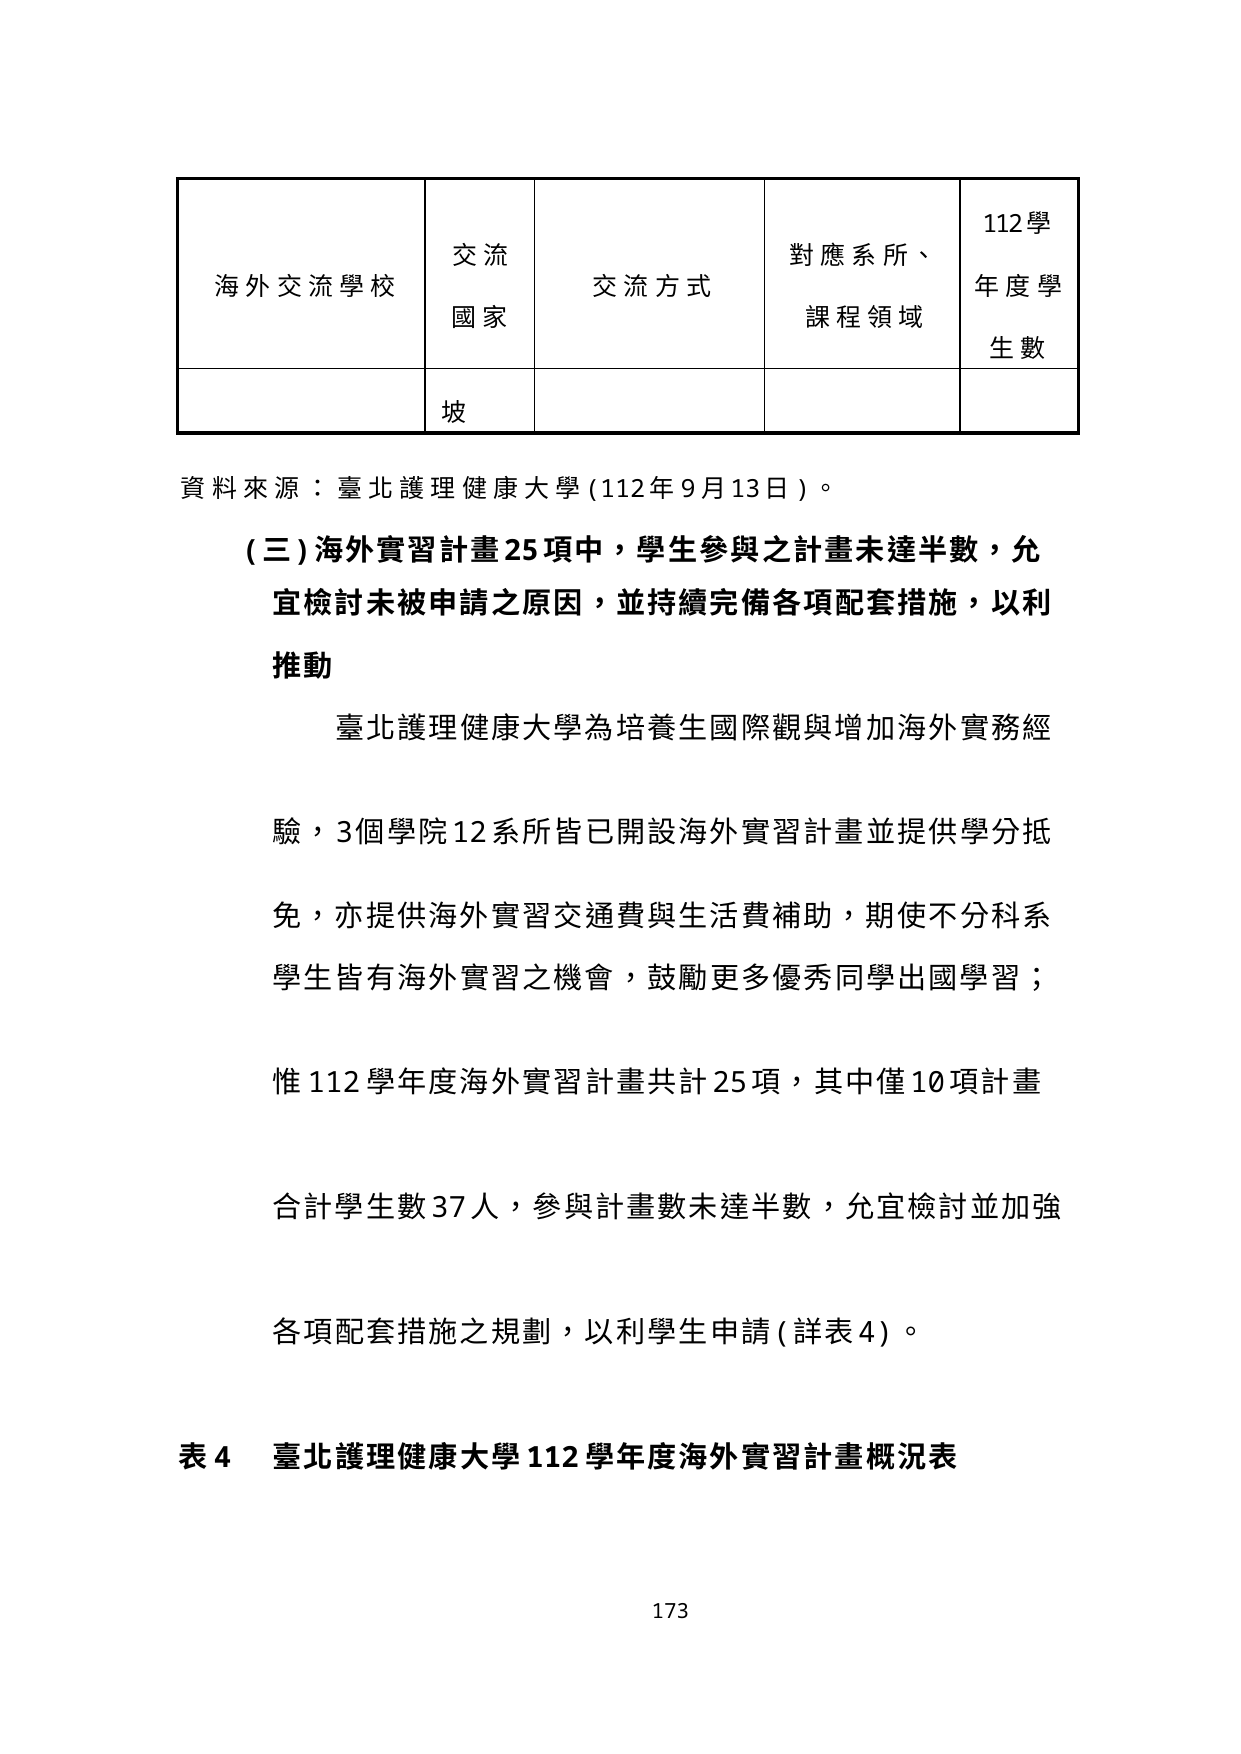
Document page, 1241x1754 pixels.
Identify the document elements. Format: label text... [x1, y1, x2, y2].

table_header 海外交流學校 [179, 180, 424, 368]
table_cell [535, 369, 764, 431]
table_cell [961, 369, 1077, 431]
text 資料來源：臺北護理健康大學(112年9月13日)。 [163, 434, 1063, 497]
table_header 交流國家 [426, 180, 534, 368]
text (三)海外實習計畫25項中，學生參與之計畫未達半數，允宜檢討未被申請之原因，並持續完備各項配套措施，以利推動 [236, 497, 1063, 684]
text 臺北護理健康大學為培養生國際觀與增加海外實務經驗，3個學院12系所皆已開設海外實習計畫並提供學分抵免，亦提供海外實習交通費與生活費補助，期使不分科系學生皆有海外實習之機會，鼓勵更多優秀同學出國學習；惟112學年度海外實習計畫共計25項，其中僅10項計畫合計學生數37人，參與計畫數未達半數，允宜檢討並加強各項配套措施之規劃，以利學生申請(詳表4)。 [266, 684, 1063, 1372]
text 表4 臺北護理健康大學112學年度海外實習計畫概況表 [173, 1372, 1063, 1497]
table_cell [179, 369, 424, 431]
table_header 112學年度學生數 [961, 180, 1077, 368]
table_cell 坡 [426, 369, 534, 431]
table_header 對應系所、 課程領域 [765, 180, 959, 368]
table_header 交流方式 [535, 180, 764, 368]
table_cell [765, 369, 959, 431]
